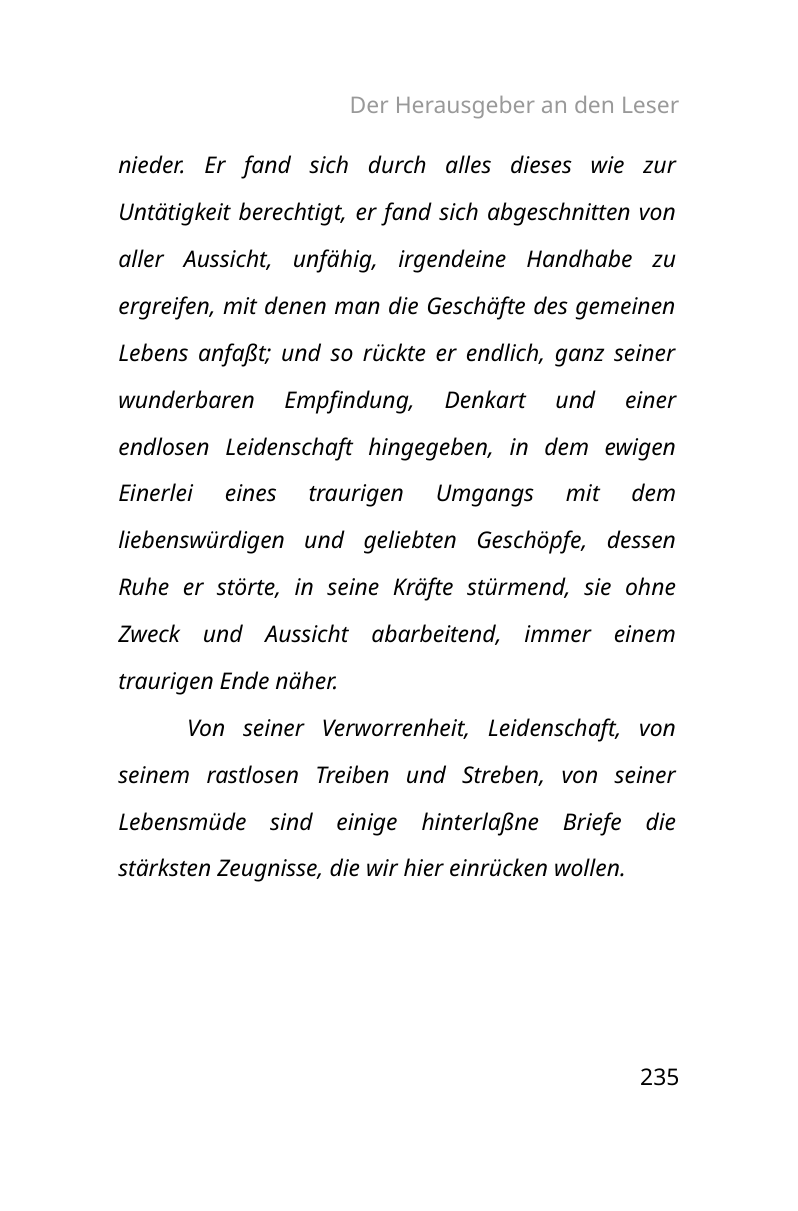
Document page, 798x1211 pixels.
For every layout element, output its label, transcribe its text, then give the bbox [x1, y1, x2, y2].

text Von seiner Verworrenheit, Leidenschaft, von seinem rastlosen Treiben und Streben, von seiner Lebensmüde sind einige hinterlaßne Briefe die stärksten Zeugnisse, die wir hier einrücken wollen. [118, 712, 679, 884]
text nieder. Er fand sich durch alles dieses wie zur Untätigkeit berechtigt, er fand sich abgeschnitten von aller Aussicht, unfähig, irgendeine Handhabe zu ergreifen, mit denen man die Geschäfte des gemeinen Lebens anfaßt; und so rückte er endlich, ganz seiner wunderbaren Empfindung, Denkart und einer endlosen Leidenschaft hingegeben, in dem ewigen Einerlei eines traurigen Umgangs mit dem liebenswürdigen und geliebten Geschöpfe, dessen Ruhe er störte, in seine Kräfte stürmend, sie ohne Zweck und Aussicht abarbeitend, immer einem traurigen Ende näher. [118, 149, 679, 696]
